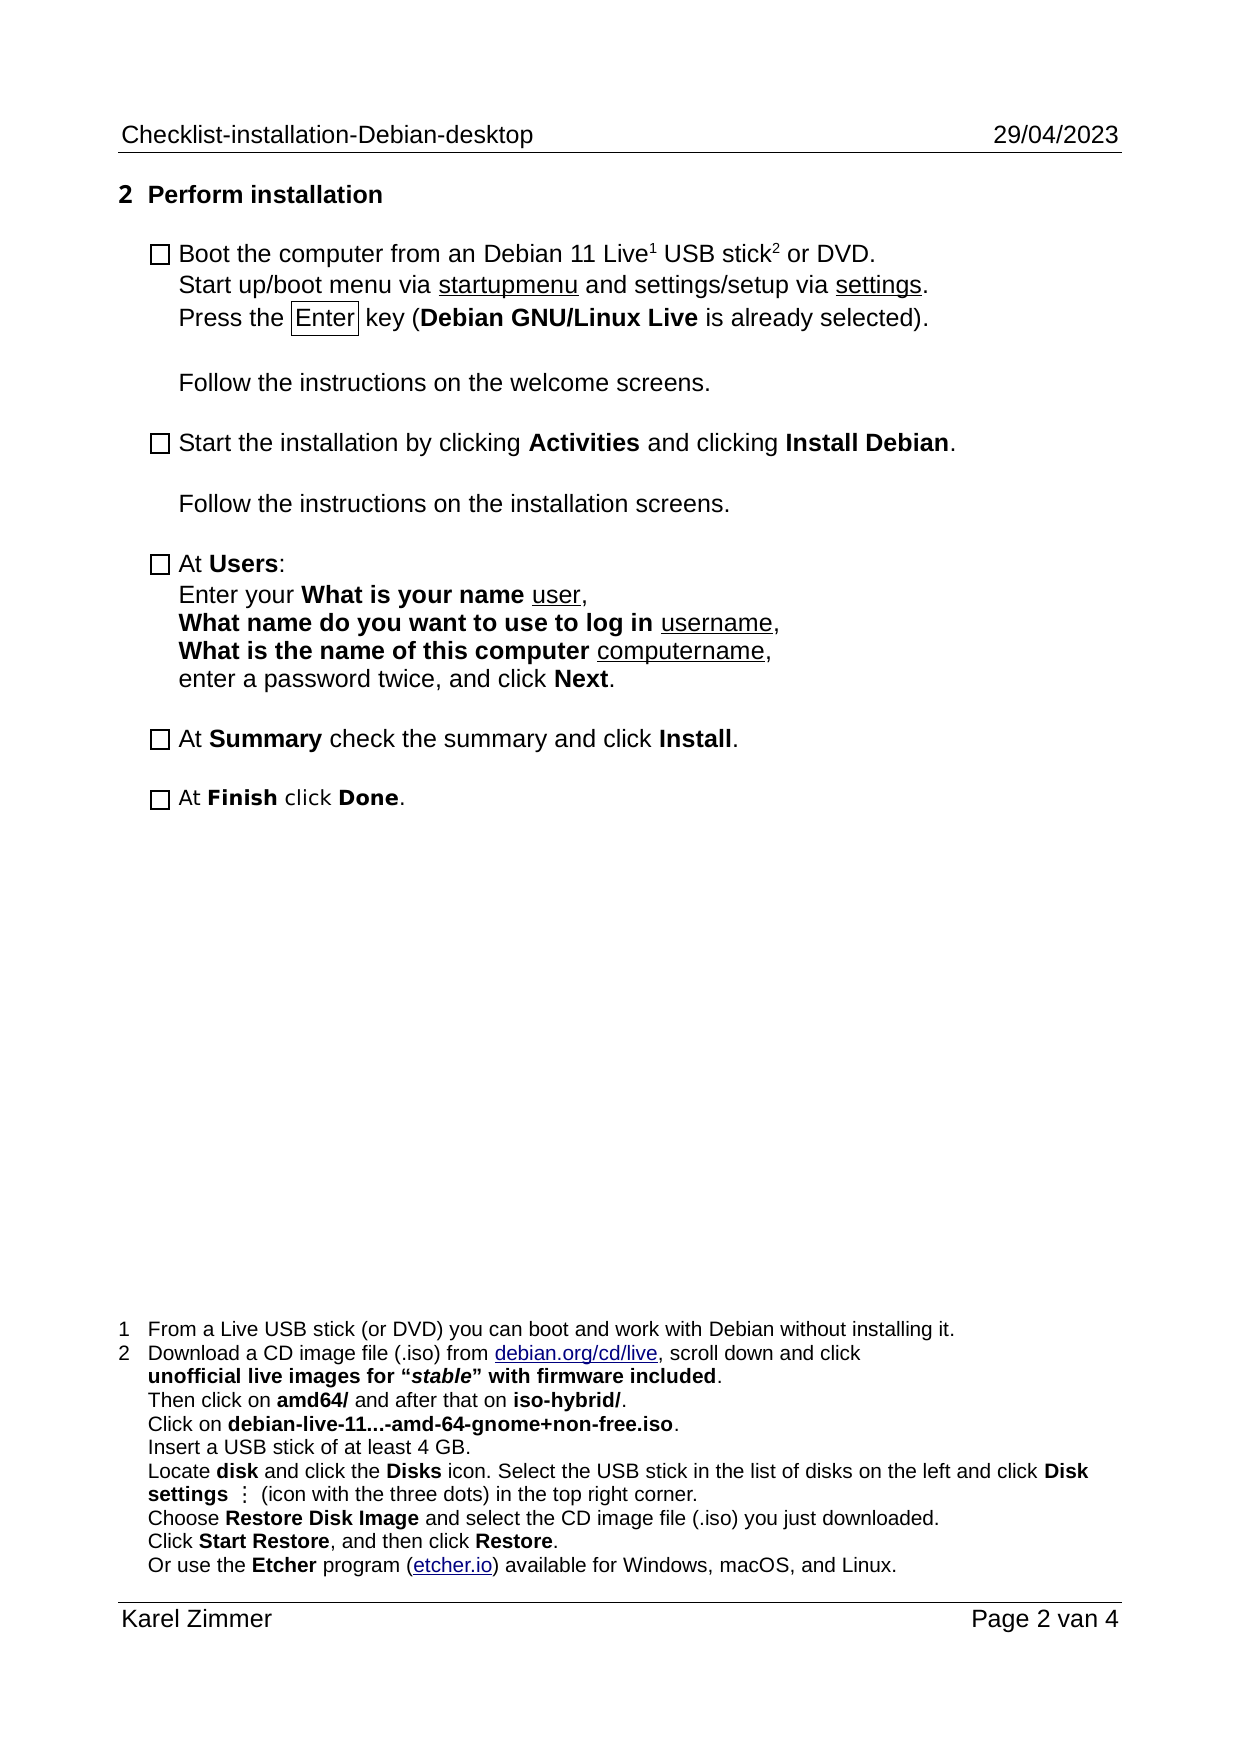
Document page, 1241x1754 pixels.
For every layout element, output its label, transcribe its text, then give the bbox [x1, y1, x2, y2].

list Perform installation [118, 177, 1122, 211]
table_cell Enter your What is your name USER, What name do you want to use to log in USERname, What is the name of this computer computername, enter a password twice, and click Next. [177, 580, 1121, 694]
table_cell [141, 269, 177, 300]
table_header Boot the computer from an Debian 11 Live USB stick or DVD. [177, 239, 1121, 269]
table_cell [177, 337, 1121, 367]
table_cell [177, 755, 1121, 785]
table_cell Press the Enter key (Debian GNU/Linux Live is already selected). [177, 300, 1121, 337]
table_cell [141, 694, 177, 724]
table_cell Follow the instructions on the installation screens. [177, 489, 1121, 519]
table_cell [177, 694, 1121, 724]
table_cell [141, 337, 177, 367]
table_cell At Users: [177, 549, 1121, 579]
table_cell [141, 398, 177, 428]
table_cell At Summary check the summary and click Install. [177, 724, 1121, 754]
table_cell [141, 755, 177, 785]
table_cell [141, 300, 177, 337]
table_cell [141, 489, 177, 519]
table_header [141, 239, 177, 269]
table_cell Start the installation by clicking Activities and clicking Install Debian. [177, 428, 1121, 458]
table_cell [177, 519, 1121, 549]
table_cell Follow the instructions on the welcome screens. [177, 368, 1121, 398]
table_cell [141, 549, 177, 579]
table_cell [141, 580, 177, 694]
table_cell [141, 724, 177, 754]
table_cell Start up/boot menu via STARTupMEnU and settings/setup via SETTINGS. [177, 269, 1121, 300]
table_cell [177, 458, 1121, 489]
table_cell [141, 785, 177, 815]
table_cell [141, 519, 177, 549]
table_cell [141, 458, 177, 489]
table_cell [141, 368, 177, 398]
table_cell [177, 398, 1121, 428]
table_cell At Finish click Done. [177, 785, 1121, 815]
table_cell [141, 428, 177, 458]
